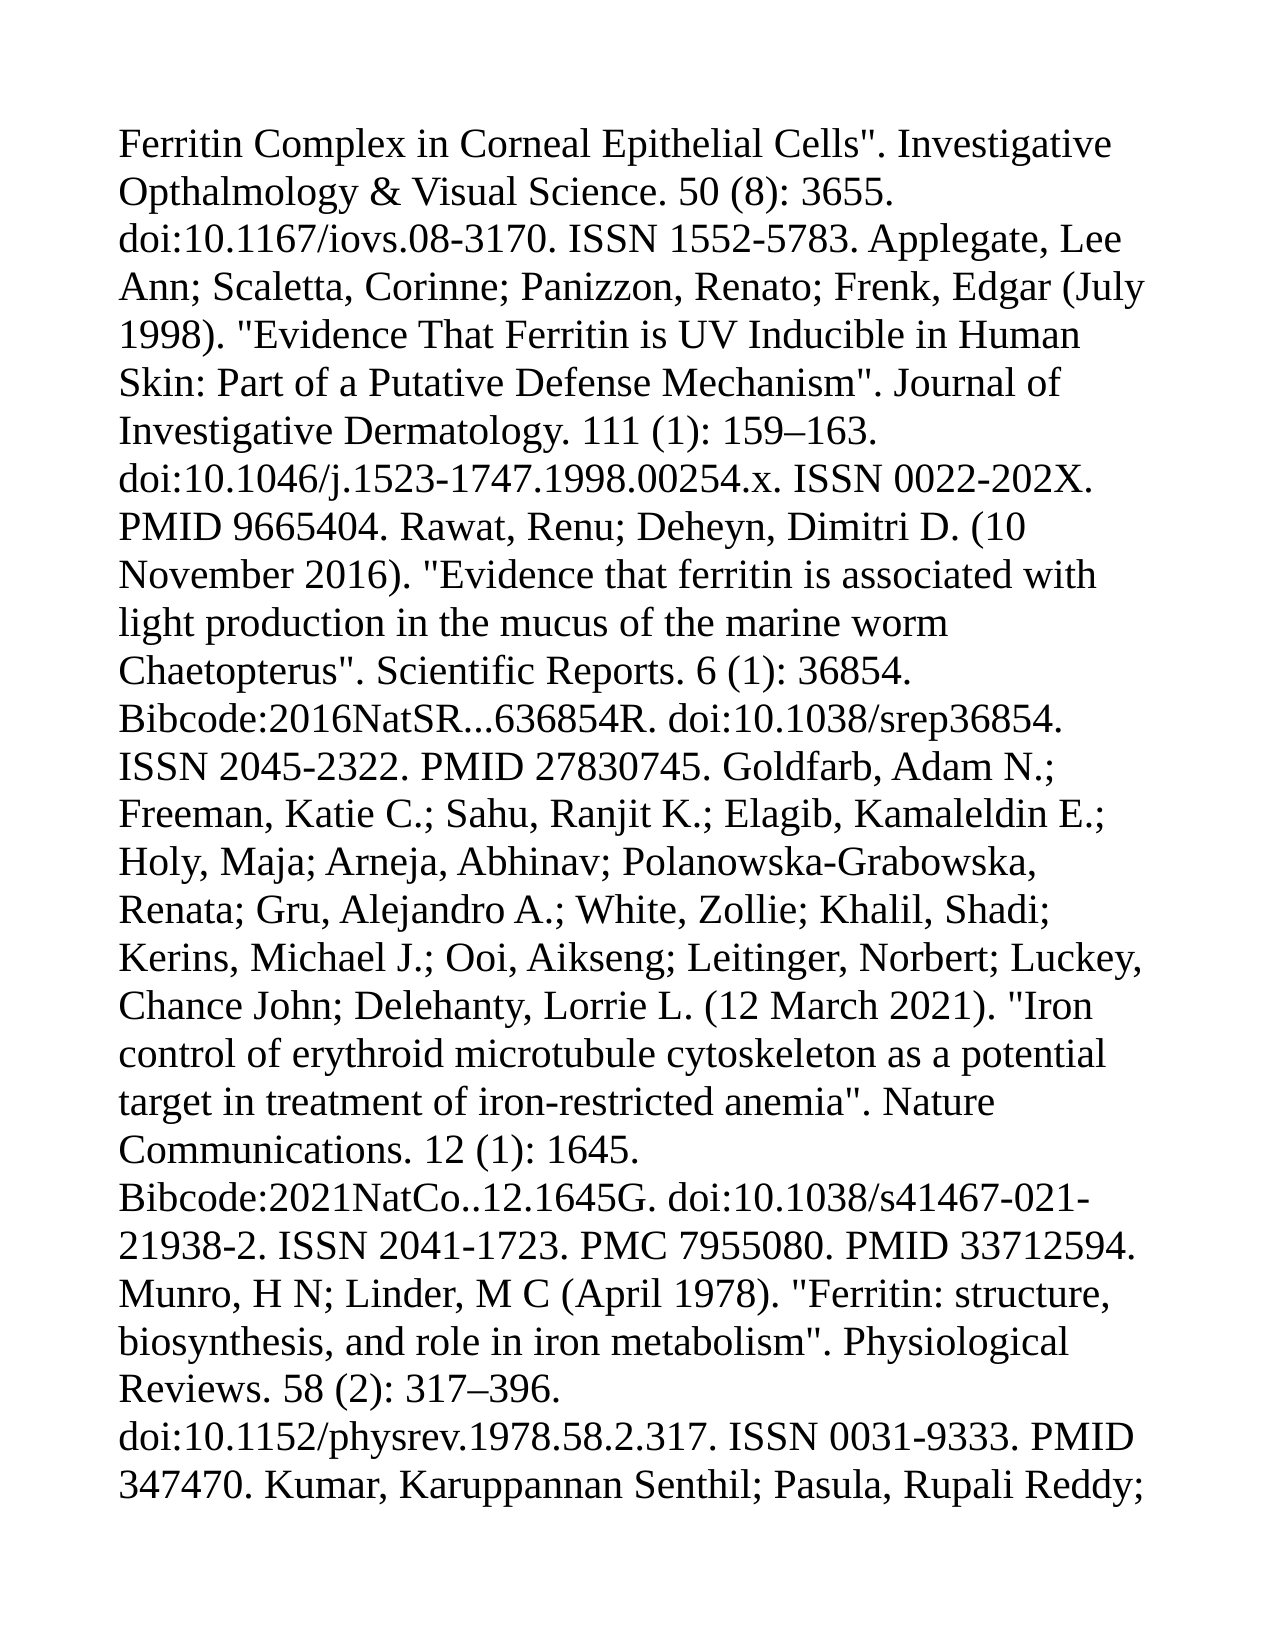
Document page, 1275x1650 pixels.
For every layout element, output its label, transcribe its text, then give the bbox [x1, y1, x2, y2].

text Ferritin Complex in Corneal Epithelial Cells". Investigative Opthalmology & Visual Science. 50 (8): 3655. doi:10.1167/iovs.08-3170. ISSN 1552-5783. Applegate, Lee Ann; Scaletta, Corinne; Panizzon, Renato; Frenk, Edgar (July 1998). "Evidence That Ferritin is UV Inducible in Human Skin: Part of a Putative Defense Mechanism". Journal of Investigative Dermatology. 111 (1): 159–163. doi:10.1046/j.1523-1747.1998.00254.x. ISSN 0022-202X. PMID 9665404. Rawat, Renu; Deheyn, Dimitri D. (10 November 2016). "Evidence that ferritin is associated with light production in the mucus of the marine worm Chaetopterus". Scientific Reports. 6 (1): 36854. Bibcode:2016NatSR...636854R. doi:10.1038/srep36854. ISSN 2045-2322. PMID 27830745. Goldfarb, Adam N.; Freeman, Katie C.; Sahu, Ranjit K.; Elagib, Kamaleldin E.; Holy, Maja; Arneja, Abhinav; Polanowska-Grabowska, Renata; Gru, Alejandro A.; White, Zollie; Khalil, Shadi; Kerins, Michael J.; Ooi, Aikseng; Leitinger, Norbert; Luckey, Chance John; Delehanty, Lorrie L. (12 March 2021). "Iron control of erythroid microtubule cytoskeleton as a potential target in treatment of iron-restricted anemia". Nature Communications. 12 (1): 1645. Bibcode:2021NatCo..12.1645G. doi:10.1038/s41467-021-21938-2. ISSN 2041-1723. PMC 7955080. PMID 33712594. Munro, H N; Linder, M C (April 1978). "Ferritin: structure, biosynthesis, and role in iron metabolism". Physiological Reviews. 58 (2): 317–396. doi:10.1152/physrev.1978.58.2.317. ISSN 0031-9333. PMID 347470. Kumar, Karuppannan Senthil; Pasula, Rupali Reddy; [118, 118, 1157, 1508]
